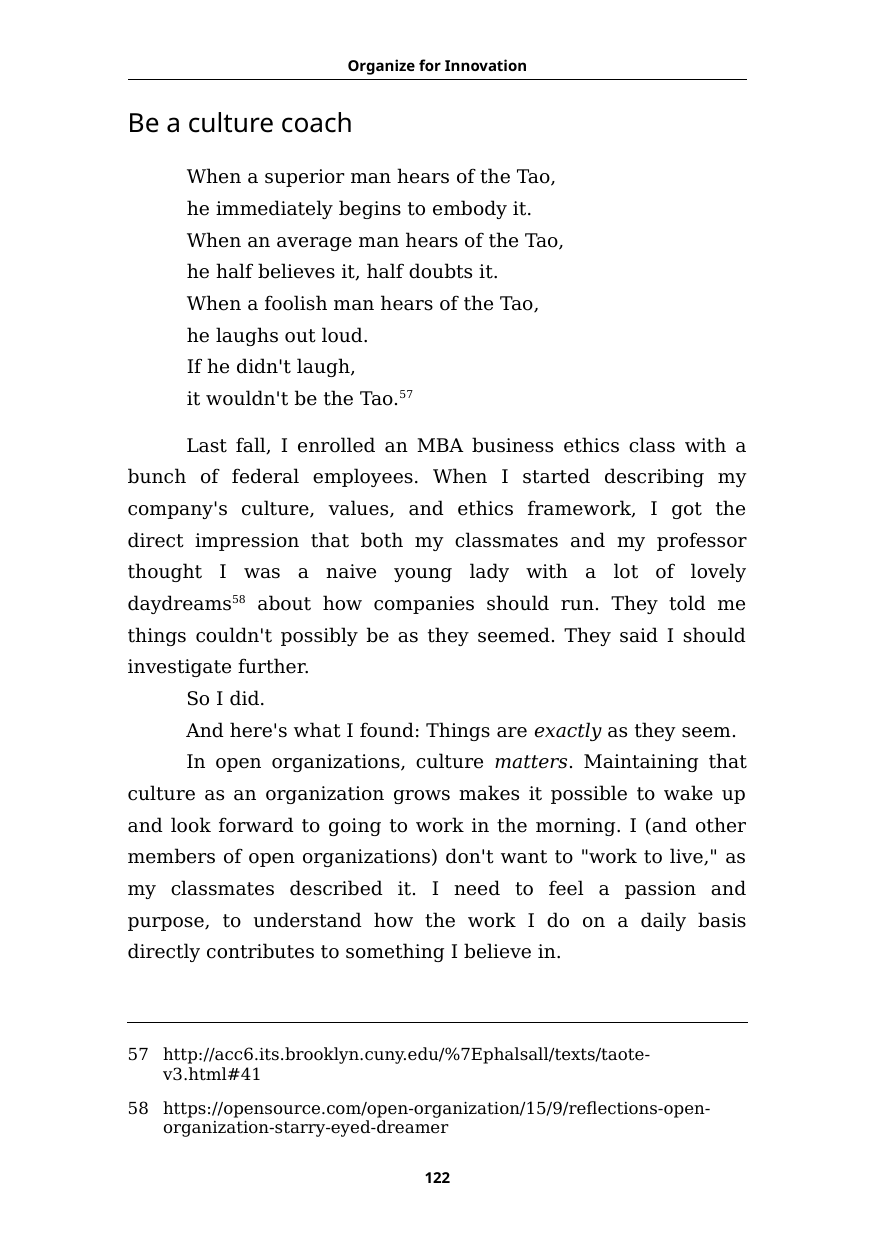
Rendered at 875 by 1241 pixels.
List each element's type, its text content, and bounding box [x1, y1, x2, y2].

text Last fall, I enrolled an MBA business ethics class with a bunch of federal employees. When I started describing my company's culture, values, and ethics framework, I got the direct impression that both my classmates and my professor thought I was a naive young lady with a lot of lovely daydreams about how companies should run. They told me things couldn't possibly be as they seemed. They said I should investigate further. [127, 435, 747, 678]
subtitle Be a culture coach [127, 109, 747, 139]
text http://acc6.its.brooklyn.cuny.edu/%7Ephalsall/texts/taote-v3.html#41 [127, 1045, 747, 1084]
text So I did. [127, 688, 747, 710]
text In open organizations, culture matters. Maintaining that culture as an organization grows makes it possible to wake up and look forward to going to work in the morning. I (and other members of open organizations) don't want to "work to live," as my classmates described it. I need to feel a passion and purpose, to understand how the work I do on a daily basis directly contributes to something I believe in. [127, 752, 747, 963]
text When a superior man hears of the Tao, he immediately begins to embody it. When an average man hears of the Tao, he half believes it, half doubts it. When a foolish man hears of the Tao, he laughs out loud. If he didn't laugh, it wouldn't be the Tao. [187, 167, 688, 410]
text And here's what I found: Things are exactly as they seem. [127, 720, 747, 742]
text https://opensource.com/open-organization/15/9/reflections-open-organization-starry-eyed-dreamer [127, 1099, 747, 1138]
